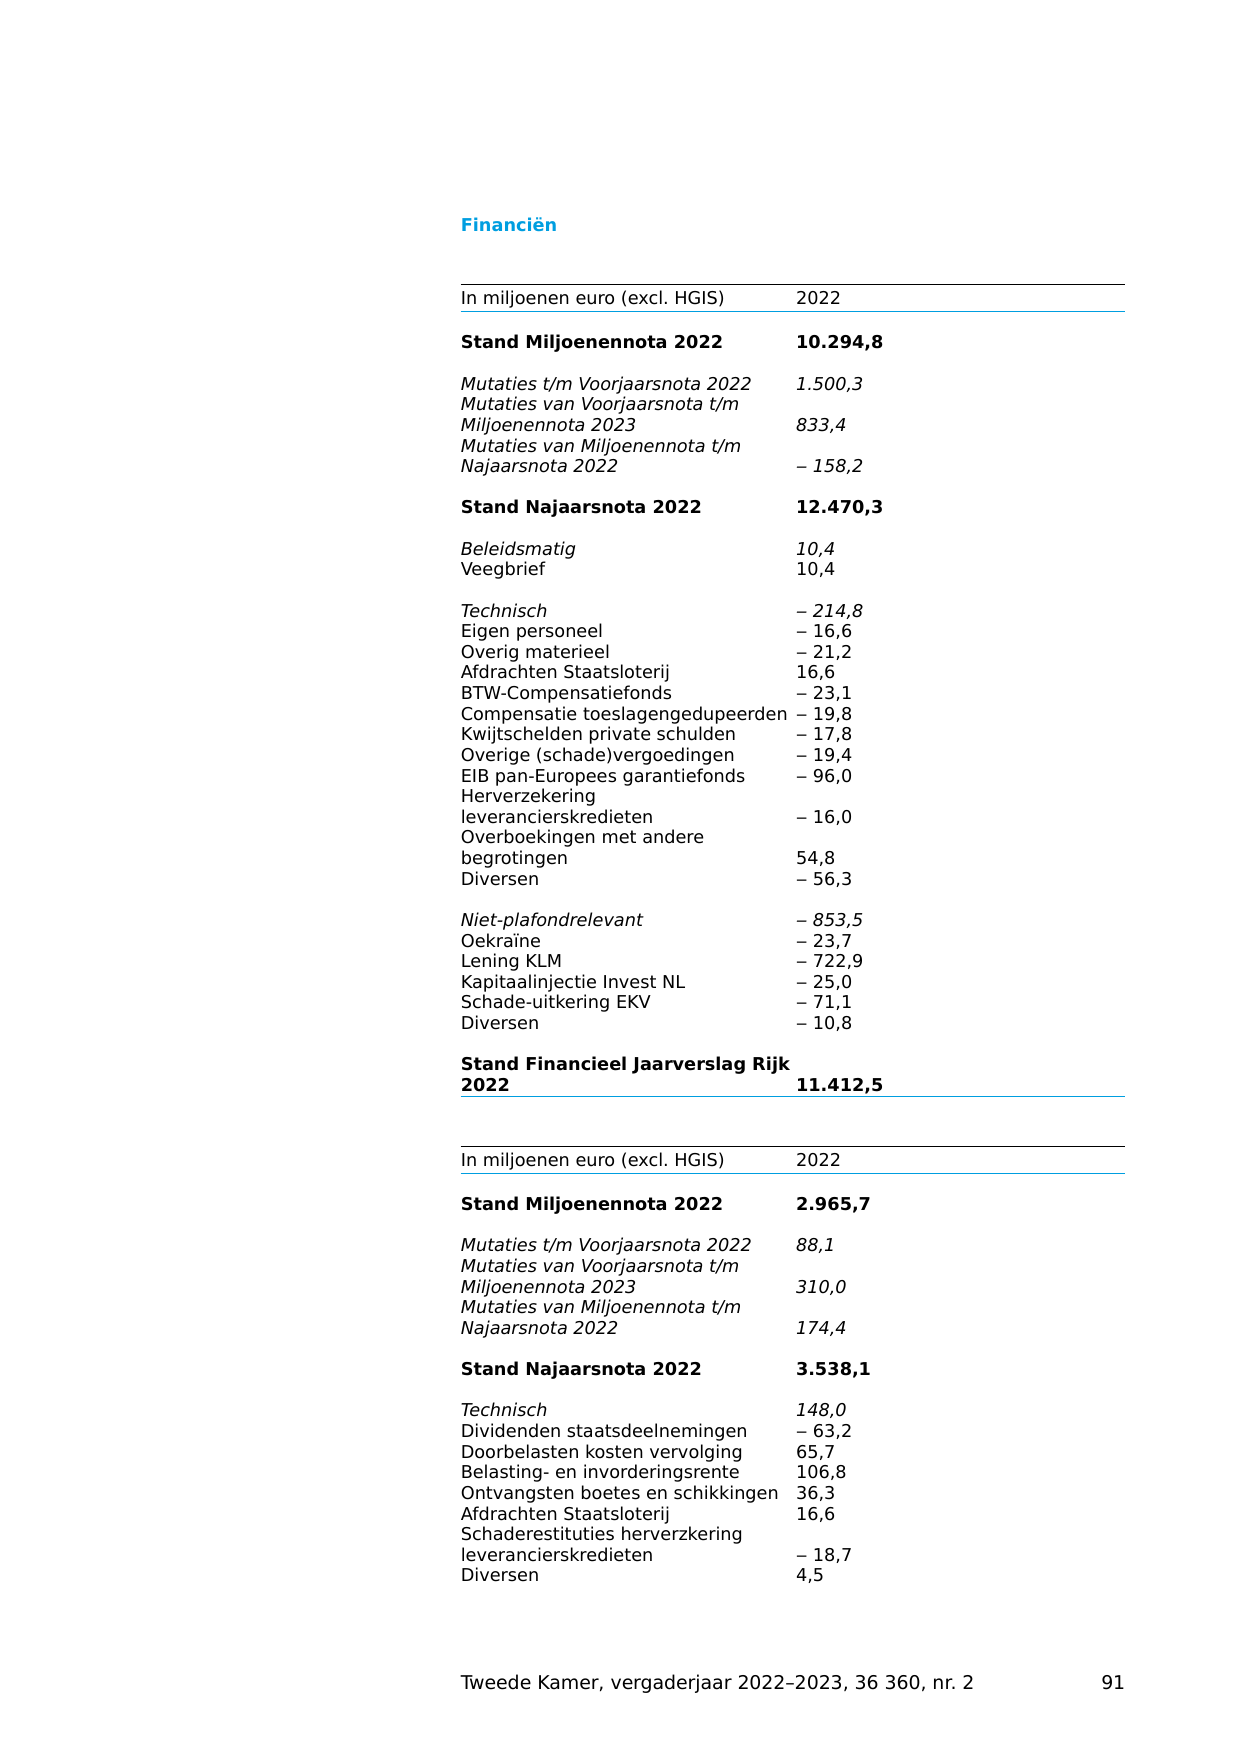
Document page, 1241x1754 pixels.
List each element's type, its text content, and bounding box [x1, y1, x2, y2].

table_cell Diversen [461, 869, 793, 889]
table_cell Compensatie toeslagengedupeerden [461, 704, 793, 724]
table_cell EIB pan-Europees garantiefonds [461, 766, 793, 786]
table_cell [461, 477, 793, 497]
table_cell ‒ 16,6 [793, 621, 1125, 642]
table_cell 10.294,8 [793, 333, 1125, 353]
table_cell [793, 1215, 1125, 1235]
table_cell 11.412,5 [793, 1054, 1125, 1096]
table_cell Stand Najaarsnota 2022 [461, 1359, 793, 1380]
table_cell 174,4 [793, 1297, 1125, 1338]
table_cell 12.470,3 [793, 498, 1125, 518]
table_cell Diversen [461, 1013, 793, 1034]
table_cell ‒ 16,0 [793, 786, 1125, 827]
table_cell Mutaties van Voorjaarsnota t/m Miljoenennota 2023 [461, 394, 793, 436]
table_cell Mutaties van Miljoenennota t/m Najaarsnota 2022 [461, 436, 793, 477]
table_cell Beleidsmatig [461, 539, 793, 559]
table_cell Belasting- en invorderingsrente [461, 1462, 793, 1483]
table_cell Technisch [461, 1400, 793, 1421]
table_cell In miljoenen euro (excl. HGIS) [461, 1147, 793, 1173]
table_cell [461, 312, 793, 332]
table_cell [461, 518, 793, 539]
table_cell [793, 1339, 1125, 1359]
table_cell 88,1 [793, 1235, 1125, 1256]
table_cell ‒ 63,2 [793, 1421, 1125, 1442]
title Financiën [461, 213, 1125, 236]
table_cell 106,8 [793, 1462, 1125, 1483]
table_cell Mutaties van Miljoenennota t/m Najaarsnota 2022 [461, 1297, 793, 1338]
table_cell [793, 580, 1125, 601]
table_cell Dividenden staatsdeelnemingen [461, 1421, 793, 1442]
table_cell Stand Financieel Jaarverslag Rijk 2022 [461, 1054, 793, 1096]
table_cell In miljoenen euro (excl. HGIS) [461, 285, 793, 311]
table_cell Niet-plafondrelevant [461, 910, 793, 931]
table_cell [461, 1380, 793, 1400]
table_cell Stand Miljoenennota 2022 [461, 1194, 793, 1215]
table_cell Mutaties t/m Voorjaarsnota 2022 [461, 1235, 793, 1256]
table_cell Schaderestituties herverzkering leverancierskredieten [461, 1524, 793, 1565]
table_cell [793, 312, 1125, 332]
table_cell 1.500,3 [793, 374, 1125, 394]
table_cell ‒ 96,0 [793, 766, 1125, 786]
table_cell 10,4 [793, 539, 1125, 559]
table_cell ‒ 17,8 [793, 724, 1125, 745]
table_cell 16,6 [793, 1504, 1125, 1524]
table_cell [461, 1215, 793, 1235]
table_cell Overboekingen met andere begrotingen [461, 828, 793, 869]
table_cell [461, 580, 793, 601]
table_cell [793, 1034, 1125, 1054]
table_cell [461, 1174, 793, 1194]
table_cell ‒ 23,1 [793, 683, 1125, 704]
table_cell [793, 1174, 1125, 1194]
table_cell ‒ 25,0 [793, 972, 1125, 992]
table_cell 4,5 [793, 1565, 1125, 1586]
table_cell 36,3 [793, 1483, 1125, 1503]
table_cell [793, 1380, 1125, 1400]
table_cell Veegbrief [461, 559, 793, 580]
table_cell ‒ 23,7 [793, 931, 1125, 951]
table_cell [793, 1586, 1125, 1607]
table_cell [793, 889, 1125, 910]
table_cell [461, 353, 793, 374]
table_cell Overig materieel [461, 642, 793, 662]
table_cell ‒ 19,4 [793, 745, 1125, 766]
table_cell Lening KLM [461, 951, 793, 972]
table_cell ‒ 18,7 [793, 1524, 1125, 1565]
table_cell Oekraïne [461, 931, 793, 951]
table_cell Eigen personeel [461, 621, 793, 642]
table_cell ‒ 10,8 [793, 1013, 1125, 1034]
table_cell Overige (schade)vergoedingen [461, 745, 793, 766]
table_cell 16,6 [793, 663, 1125, 683]
table_cell Kwijtschelden private schulden [461, 724, 793, 745]
table_cell ‒ 214,8 [793, 601, 1125, 621]
table_cell ‒ 56,3 [793, 869, 1125, 889]
table_cell [461, 1586, 793, 1607]
table_cell Technisch [461, 601, 793, 621]
table_cell Doorbelasten kosten vervolging [461, 1442, 793, 1462]
table_cell 65,7 [793, 1442, 1125, 1462]
table_cell ‒ 19,8 [793, 704, 1125, 724]
table_cell Kapitaalinjectie Invest NL [461, 972, 793, 992]
table_header IXB FINANCIËN: NIET-BELASTINGONTVANGSTEN [461, 1121, 1125, 1146]
table_cell [461, 889, 793, 910]
table_cell Mutaties van Voorjaarsnota t/m Miljoenennota 2023 [461, 1256, 793, 1297]
table_cell Afdrachten Staatsloterij [461, 1504, 793, 1524]
table_cell 2.965,7 [793, 1194, 1125, 1215]
table_cell Mutaties t/m Voorjaarsnota 2022 [461, 374, 793, 394]
table_cell Herverzekering leverancierskredieten [461, 786, 793, 827]
table_cell [793, 477, 1125, 497]
table_cell Schade-uitkering EKV [461, 993, 793, 1013]
table_cell ‒ 21,2 [793, 642, 1125, 662]
table_cell 2022 [793, 1147, 1125, 1173]
table_cell BTW-Compensatiefonds [461, 683, 793, 704]
table_cell [461, 1034, 793, 1054]
table_cell 148,0 [793, 1400, 1125, 1421]
table_cell Afdrachten Staatsloterij [461, 663, 793, 683]
table_cell ‒ 853,5 [793, 910, 1125, 931]
table_header IXB FINANCIËN: UITGAVEN [461, 259, 1125, 284]
table_cell 833,4 [793, 394, 1125, 436]
table_cell 310,0 [793, 1256, 1125, 1297]
table_cell [793, 518, 1125, 539]
table_cell ‒ 158,2 [793, 436, 1125, 477]
table_cell ‒ 71,1 [793, 993, 1125, 1013]
table_cell 2022 [793, 285, 1125, 311]
table_cell Stand Najaarsnota 2022 [461, 498, 793, 518]
table_cell Diversen [461, 1565, 793, 1586]
table_cell ‒ 722,9 [793, 951, 1125, 972]
table_cell Ontvangsten boetes en schikkingen [461, 1483, 793, 1503]
table_cell [461, 1339, 793, 1359]
table_cell 54,8 [793, 828, 1125, 869]
table_cell [793, 353, 1125, 374]
table_cell 10,4 [793, 559, 1125, 580]
table_cell Stand Miljoenennota 2022 [461, 333, 793, 353]
table_cell 3.538,1 [793, 1359, 1125, 1380]
